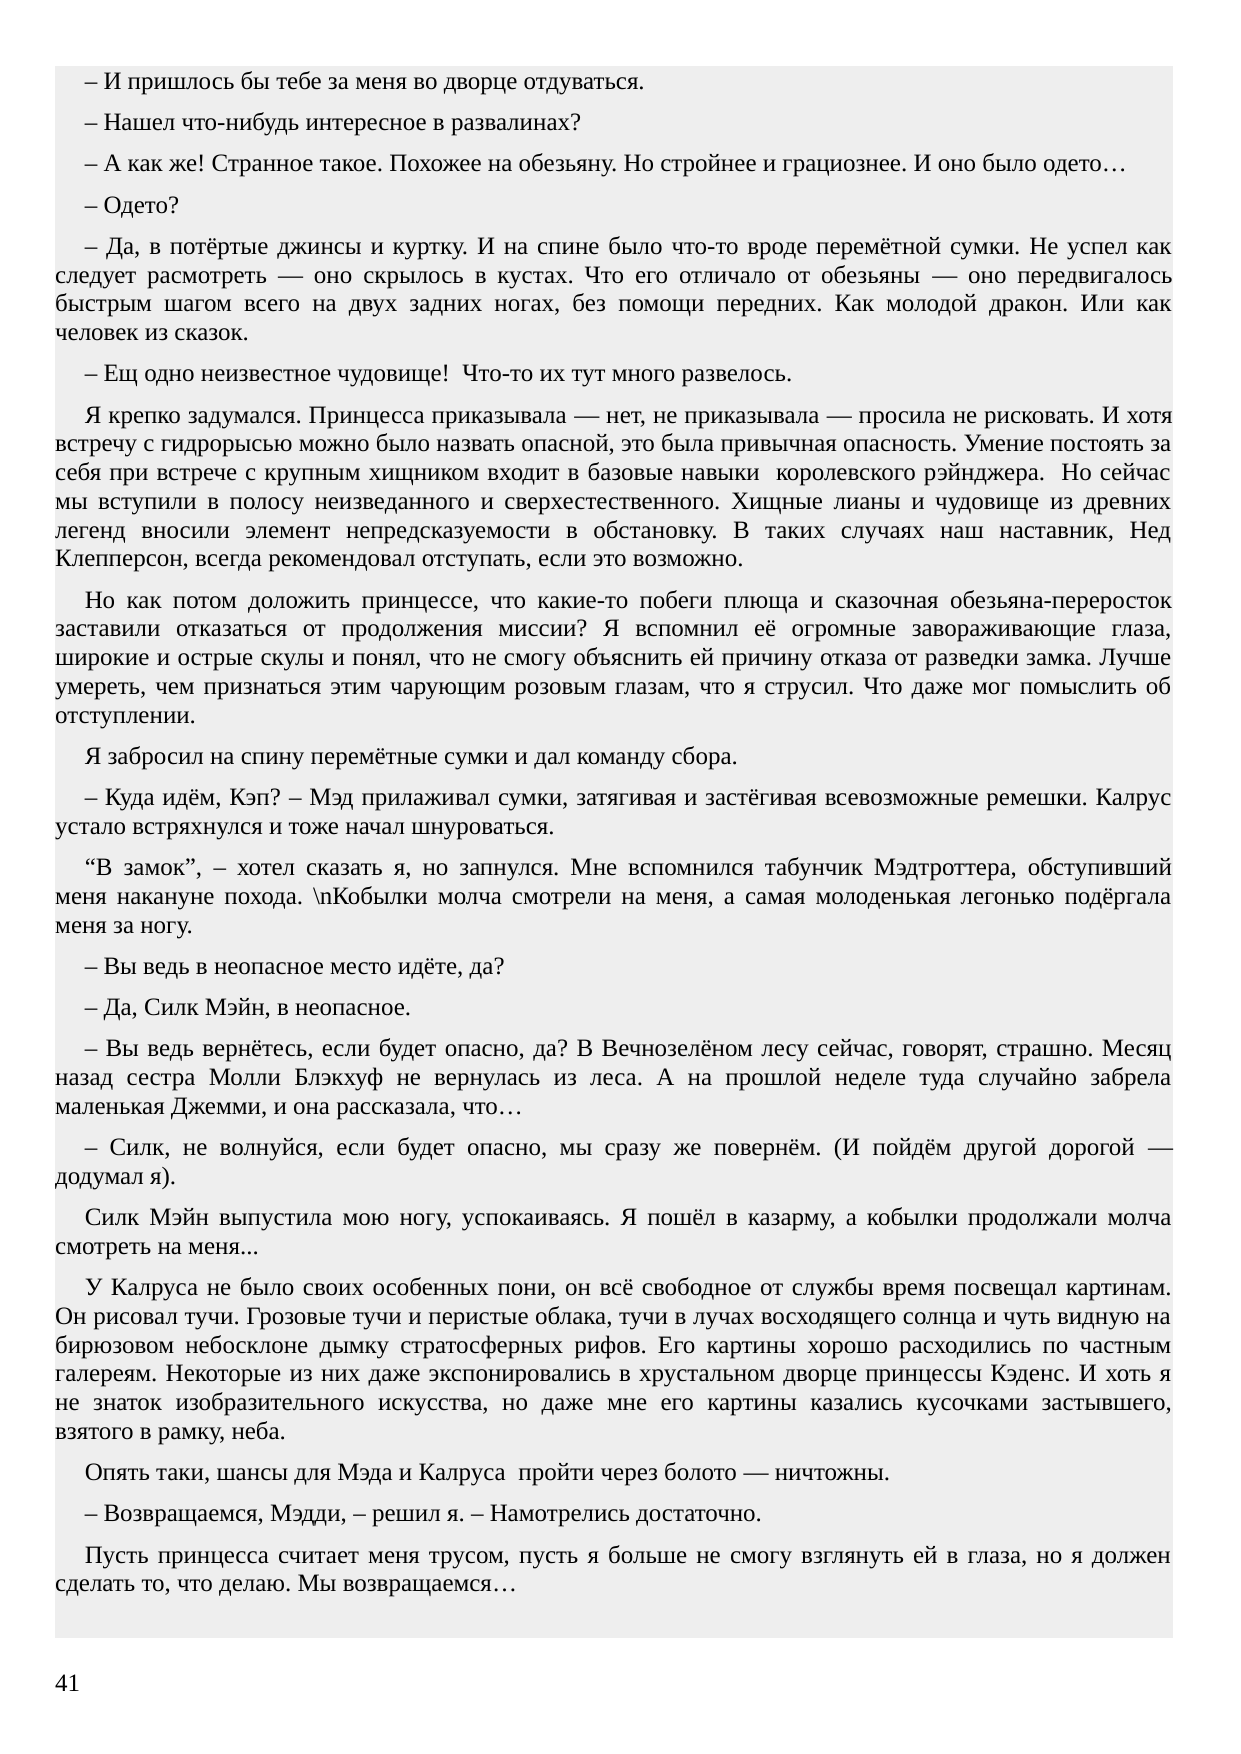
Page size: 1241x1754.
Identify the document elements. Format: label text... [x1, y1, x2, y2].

text – Куда идём, Кэп? – Мэд прилаживал сумки, затягивая и застёгивая всевозможные ремешки. Калрус устало встряхнулся и тоже начал шнуроваться. [55, 782, 1173, 840]
text У Калруса не было своих особенных пони, он всё свободное от службы время посвещал картинам. Он рисовал тучи. Грозовые тучи и перистые облака, тучи в лучах восходящего солнца и чуть видную на бирюзовом небосклоне дымку стратосферных рифов. Его картины хорошо расходились по частным галереям. Некоторые из них даже экспонировались в хрустальном дворце принцессы Кэденс. И хоть я не знаток изобразительного искусства, но даже мне его картины казались кусочками застывшего, взятого в рамку, неба. [55, 1272, 1173, 1445]
text Я забросил на спину перемётные сумки и дал команду сбора. [55, 741, 1173, 770]
text – Ещ одно неизвестное чудовище! Что-то их тут много развелось. [55, 358, 1173, 387]
text – Одето? [55, 190, 1173, 218]
text – И пришлось бы тебе за меня во дворце отдуваться. [55, 66, 1173, 95]
text – Силк, не волнуйся, если будет опасно, мы сразу же повернём. (И пойдём другой дорогой — додумал я). [55, 1132, 1173, 1190]
text Опять таки, шансы для Мэда и Калруса пройти через болото — ничтожны. [55, 1457, 1173, 1486]
text “В замок”, – хотел сказать я, но запнулся. Мне вспомнился табунчик Мэдтроттера, обступивший меня накануне похода. \nКобылки молча смотрели на меня, а самая молоденькая легонько подёргала меня за ногу. [55, 852, 1173, 938]
text – Возвращаемся, Мэдди, – решил я. – Намотрелись достаточно. [55, 1498, 1173, 1527]
text – Да, в потёртые джинсы и куртку. И на спине было что-то вроде перемётной сумки. Не успел как следует расмотреть — оно скрылось в кустах. Что его отличало от обезьяны — оно передвигалось быстрым шагом всего на двух задних ногах, без помощи передних. Как молодой дракон. Или как человек из сказок. [55, 231, 1173, 346]
text – Нашел что-нибудь интересное в развалинах? [55, 107, 1173, 136]
text – А как же! Странное такое. Похожее на обезьяну. Но стройнее и грациознее. И оно было одето… [55, 148, 1173, 177]
text Силк Мэйн выпустила мою ногу, успокаиваясь. Я пошёл в казарму, а кобылки продолжали молча смотреть на меня... [55, 1202, 1173, 1260]
text Пусть принцесса считает меня трусом, пусть я больше не смогу взглянуть ей в глаза, но я должен сделать то, что делаю. Мы возвращаемся… [55, 1540, 1173, 1597]
text – Да, Силк Мэйн, в неопасное. [55, 992, 1173, 1021]
text Но как потом доложить принцессе, что какие-то побеги плюща и сказочная обезьяна-переросток заставили отказаться от продолжения миссии? Я вспомнил её огромные завораживающие глаза, широкие и острые скулы и понял, что не смогу объяснить ей причину отказа от разведки замка. Лучше умереть, чем признаться этим чарующим розовым глазам, что я струсил. Что даже мог помыслить об отступлении. [55, 585, 1173, 728]
text – Вы ведь вернётесь, если будет опасно, да? В Вечнозелёном лесу сейчас, говорят, страшно. Месяц назад сестра Молли Блэкхуф не вернулась из леса. А на прошлой неделе туда случайно забрела маленькая Джемми, и она рассказала, что… [55, 1033, 1173, 1120]
text Я крепко задумался. Принцесса приказывала — нет, не приказывала — просила не рисковать. И хотя встречу с гидрорысью можно было назвать опасной, это была привычная опасность. Умение постоять за себя при встрече с крупным хищником входит в базовые навыки королевского рэйнджера. Но сейчас мы вступили в полосу неизведанного и сверхестественного. Хищные лианы и чудовище из древних легенд вносили элемент непредсказуемости в обстановку. В таких случаях наш наставник, Нед Клепперсон, всегда рекомендовал отступать, если это возможно. [55, 400, 1173, 572]
text – Вы ведь в неопасное место идёте, да? [55, 951, 1173, 980]
